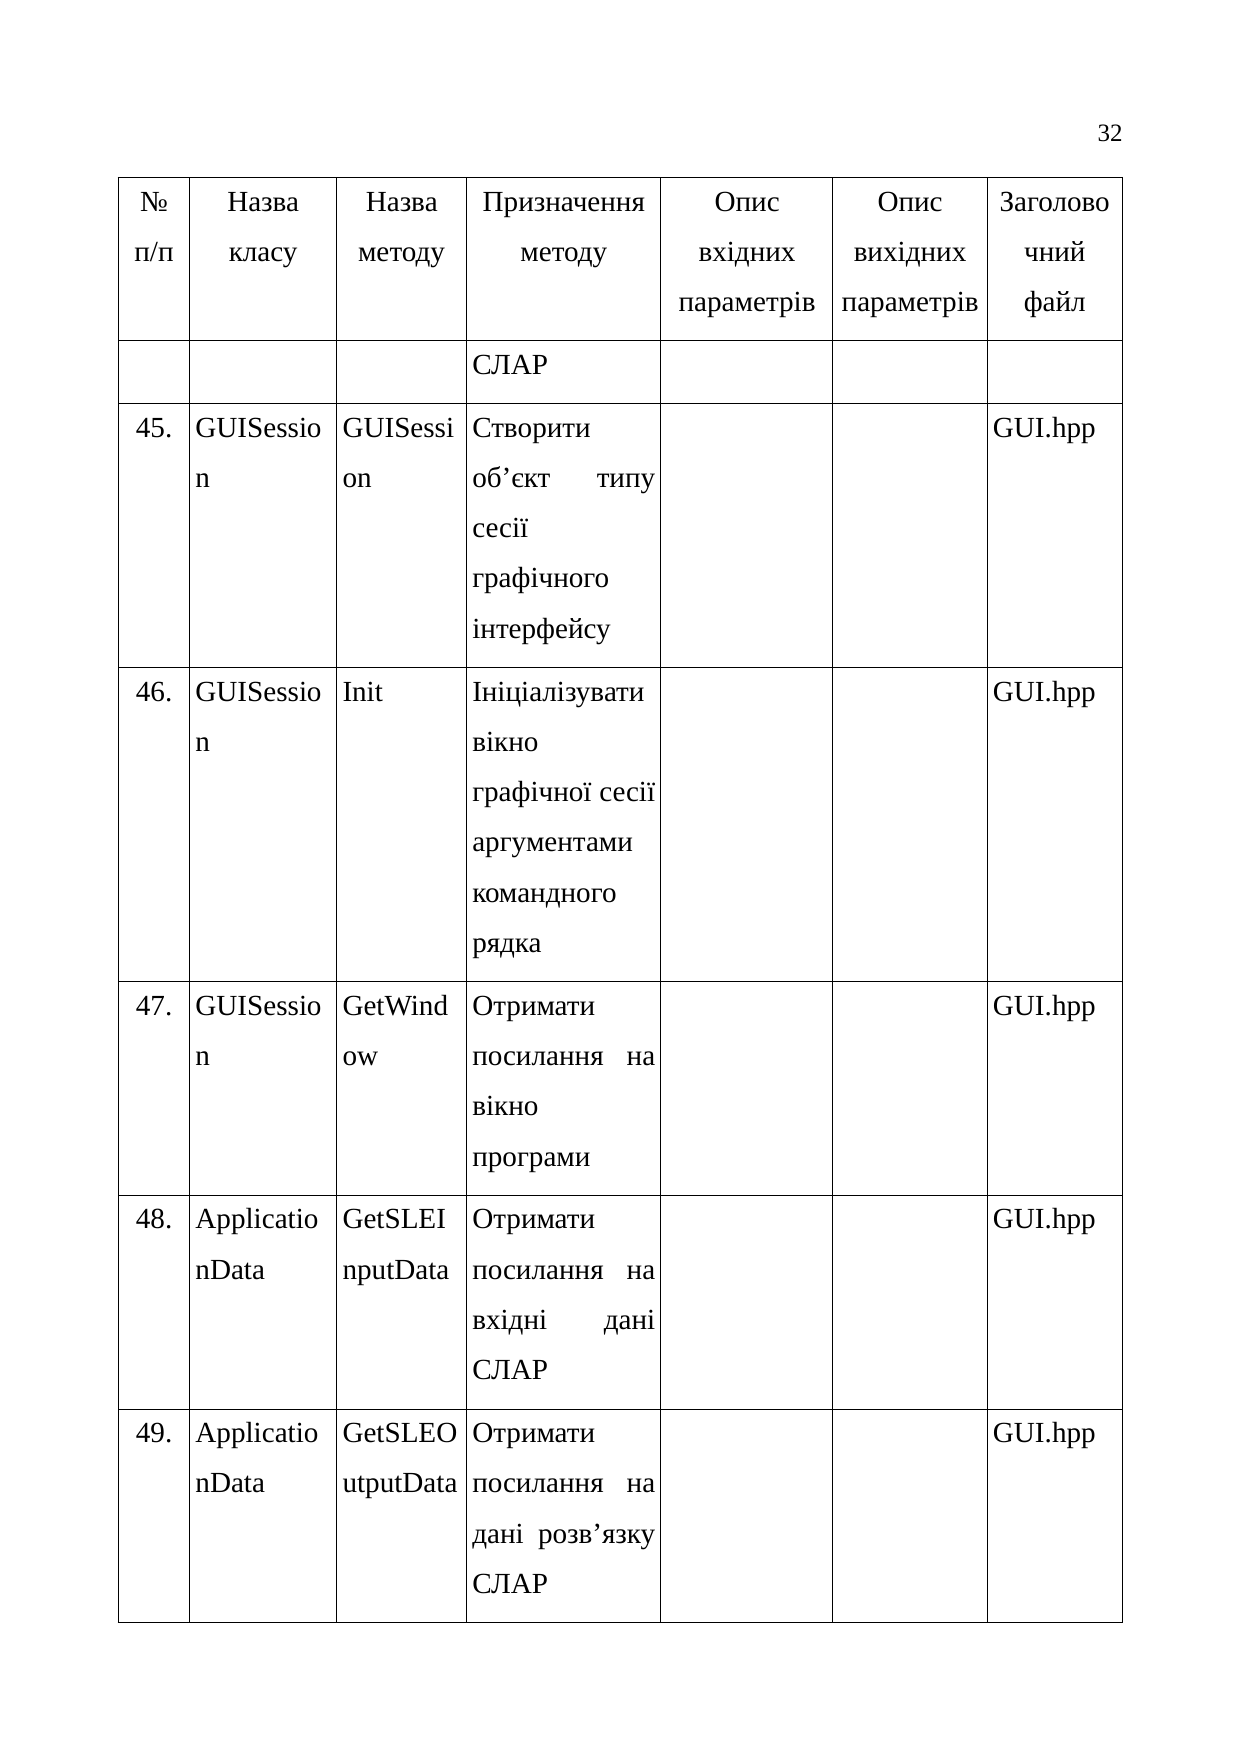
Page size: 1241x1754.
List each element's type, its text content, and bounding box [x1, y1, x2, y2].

table_cell GUISession [190, 982, 336, 1195]
table_cell Створити об’єкт типу сесії графічного інтерфейсу [467, 404, 660, 667]
table_header № п/п [119, 178, 189, 340]
table_cell 47. [119, 982, 189, 1195]
table_cell GUI.hpp [988, 1196, 1122, 1408]
table_cell GUISession [190, 404, 336, 667]
table_cell [190, 341, 336, 403]
table_cell СЛАР [467, 341, 660, 403]
table_header Назва методу [337, 178, 466, 340]
table_header Заголовочний файл [988, 178, 1122, 340]
table_cell [661, 982, 832, 1195]
table_header Опис вхідних параметрів [661, 178, 832, 340]
table_cell [833, 404, 987, 667]
table_header Опис вихідних параметрів [833, 178, 987, 340]
table_cell Init [337, 668, 466, 981]
table_cell GetWindow [337, 982, 466, 1195]
table_cell [833, 668, 987, 981]
table_cell Отримати посилання на дані розв’язку СЛАР [467, 1410, 660, 1622]
table_cell GUISession [337, 404, 466, 667]
table_cell [119, 341, 189, 403]
table_cell [661, 1410, 832, 1622]
table_cell Ініціалізувати вікно графічної сесії аргументами командного рядка [467, 668, 660, 981]
table_cell GetSLEInputData [337, 1196, 466, 1408]
table_cell [833, 1410, 987, 1622]
table_cell 48. [119, 1196, 189, 1408]
table_cell 49. [119, 1410, 189, 1622]
table_cell [661, 341, 832, 403]
table_cell [833, 982, 987, 1195]
table_cell 46. [119, 668, 189, 981]
table_cell [661, 1196, 832, 1408]
table_cell GUI.hpp [988, 668, 1122, 981]
table_cell [337, 341, 466, 403]
table_header Назва класу [190, 178, 336, 340]
table_cell [988, 341, 1122, 403]
table_cell GUI.hpp [988, 982, 1122, 1195]
table_cell GUI.hpp [988, 1410, 1122, 1622]
table_cell GUI.hpp [988, 404, 1122, 667]
table_header Призначення методу [467, 178, 660, 340]
table_cell GetSLEOutputData [337, 1410, 466, 1622]
table_cell Отримати посилання на вхідні дані СЛАР [467, 1196, 660, 1408]
table_cell [833, 1196, 987, 1408]
table_cell ApplicationData [190, 1410, 336, 1622]
table_cell [833, 341, 987, 403]
table_cell ApplicationData [190, 1196, 336, 1408]
table_cell Отримати посилання на вікно програми [467, 982, 660, 1195]
table_cell GUISession [190, 668, 336, 981]
table_cell [661, 668, 832, 981]
table_cell [661, 404, 832, 667]
table_cell 45. [119, 404, 189, 667]
